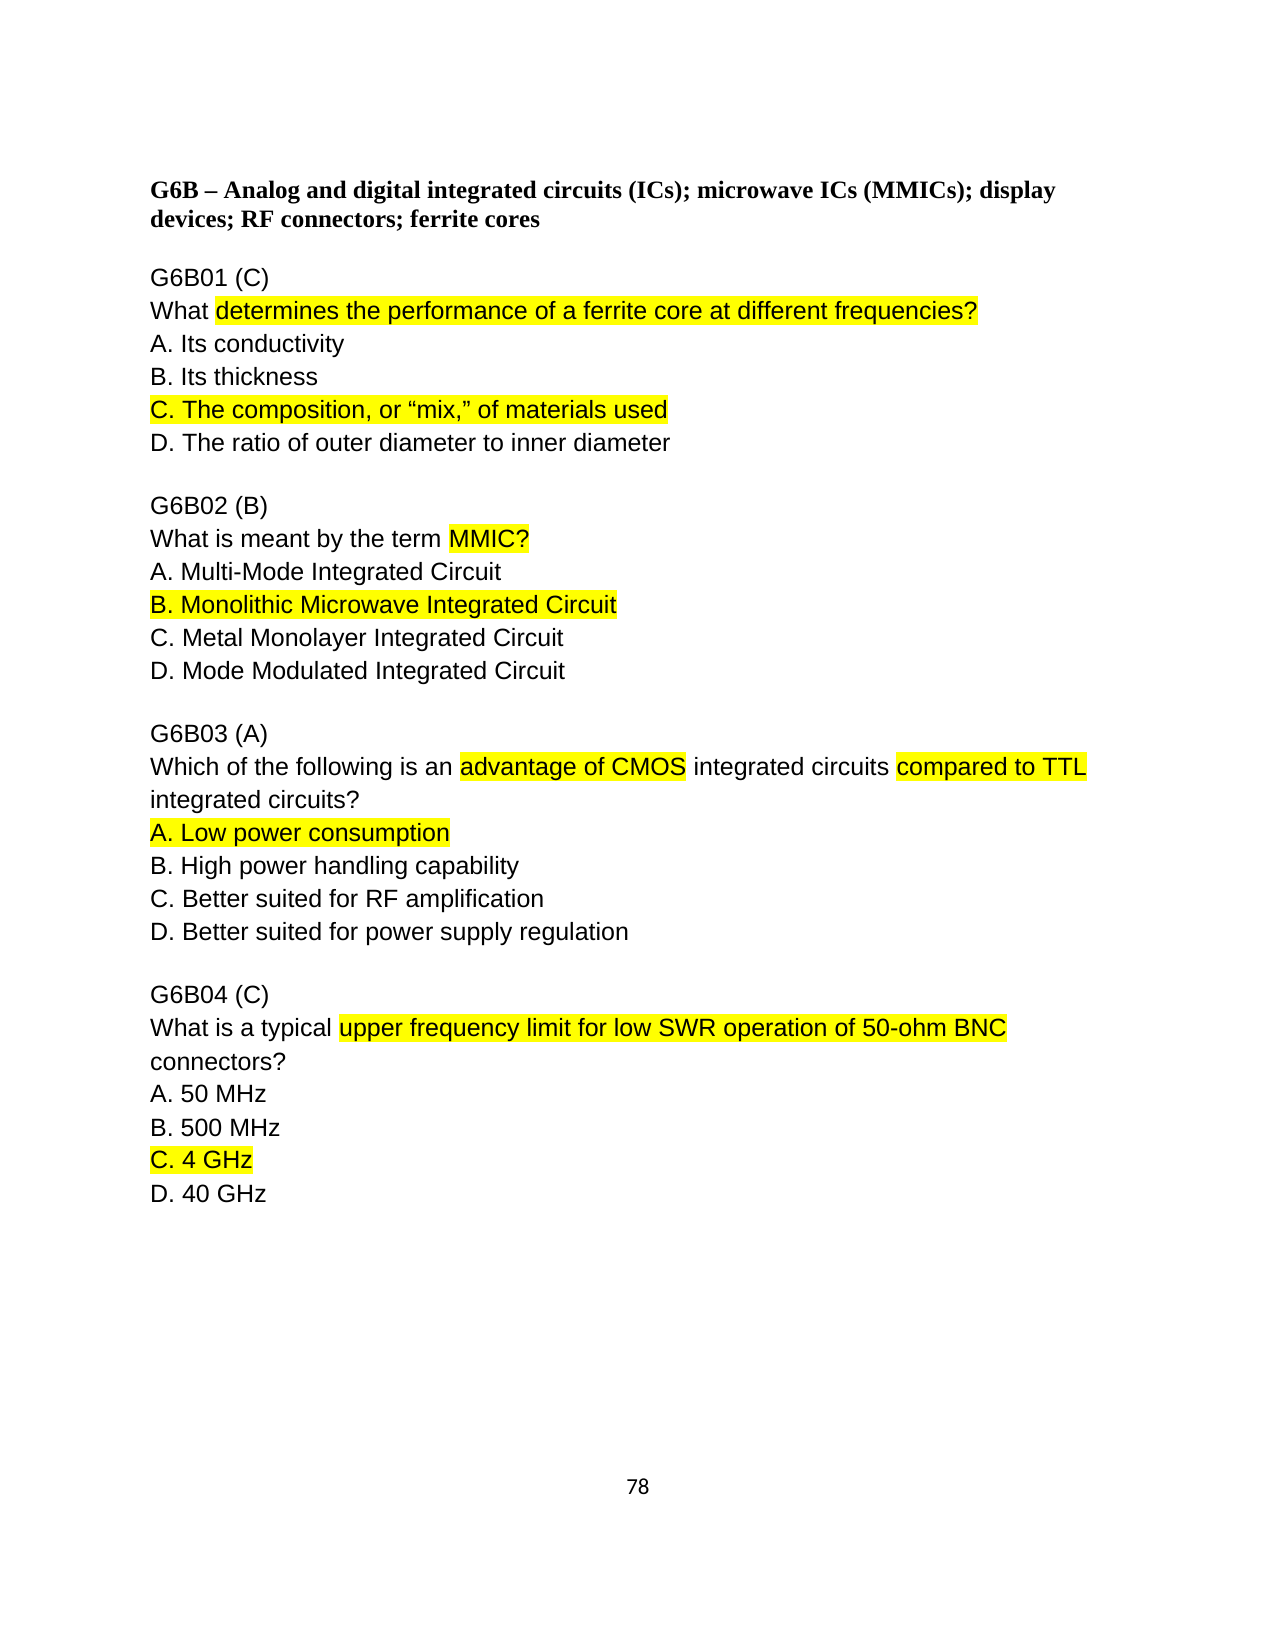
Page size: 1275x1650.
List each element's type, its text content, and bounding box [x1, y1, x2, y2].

text G6B01 (C) What determines the performance of a ferrite core at different frequencies? A. Its conductivity B. Its thickness C. The composition, or “mix,” of materials used D. The ratio of outer diameter to inner diameter [150, 263, 1125, 457]
text G6B03 (A) Which of the following is an advantage of CMOS integrated circuits compared to TTL integrated circuits? A. Low power consumption B. High power handling capability C. Better suited for RF amplification D. Better suited for power supply regulation [150, 719, 1125, 946]
subtitle G6B – Analog and digital integrated circuits (ICs); microwave ICs (MMICs); display devices; RF connectors; ferrite cores [150, 176, 1125, 233]
text G6B04 (C) What is a typical upper frequency limit for low SWR operation of 50-ohm BNC connectors? A. 50 MHz B. 500 MHz C. 4 GHz D. 40 GHz [150, 980, 1125, 1207]
text G6B02 (B) What is meant by the term MMIC? A. Multi-Mode Integrated Circuit B. Monolithic Microwave Integrated Circuit C. Metal Monolayer Integrated Circuit D. Mode Modulated Integrated Circuit [150, 491, 1125, 685]
